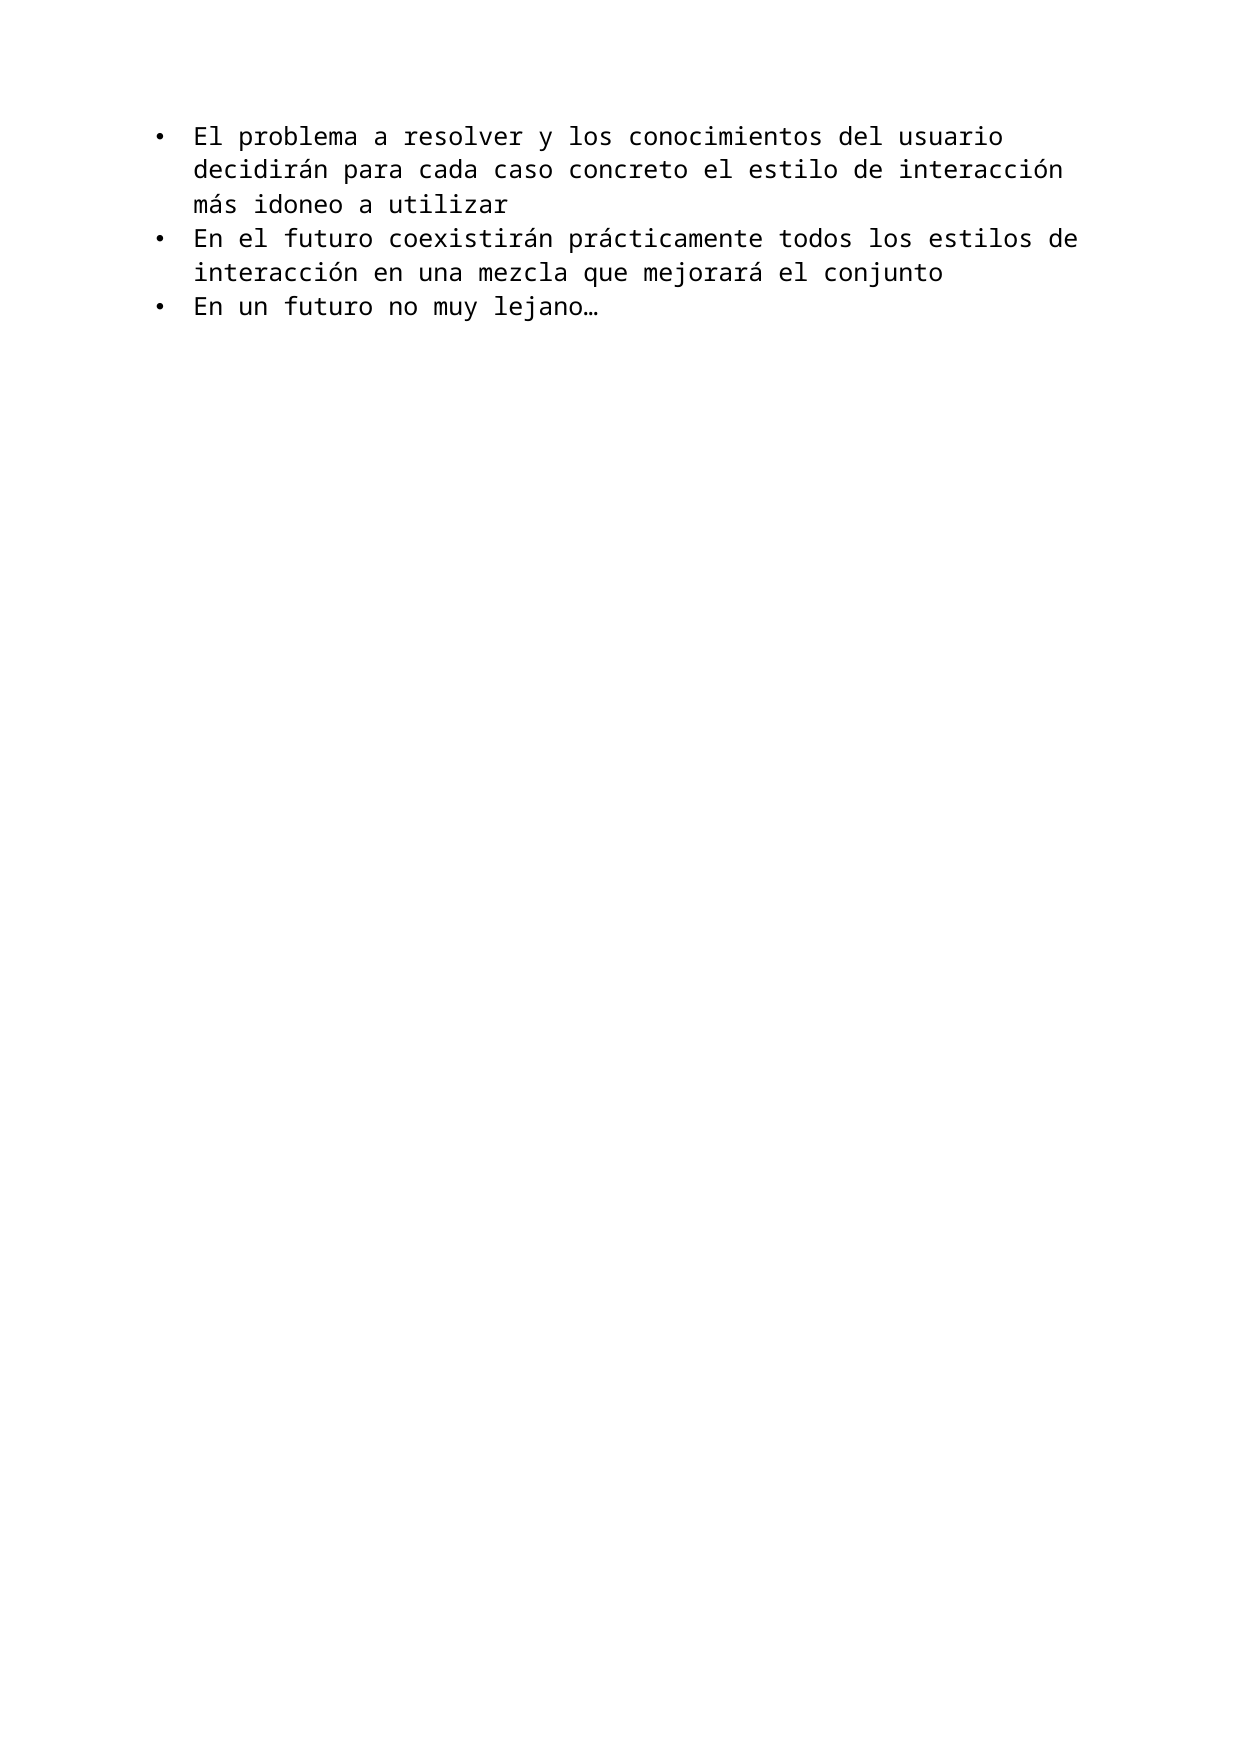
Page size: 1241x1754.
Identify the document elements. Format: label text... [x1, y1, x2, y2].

list En un futuro no muy lejano… [156, 288, 1122, 322]
list El problema a resolver y los conocimientos del usuario decidirán para cada caso concreto el estilo de interacción más idoneo a utilizar [156, 118, 1122, 220]
list En el futuro coexistirán prácticamente todos los estilos de interacción en una mezcla que mejorará el conjunto [156, 220, 1122, 288]
